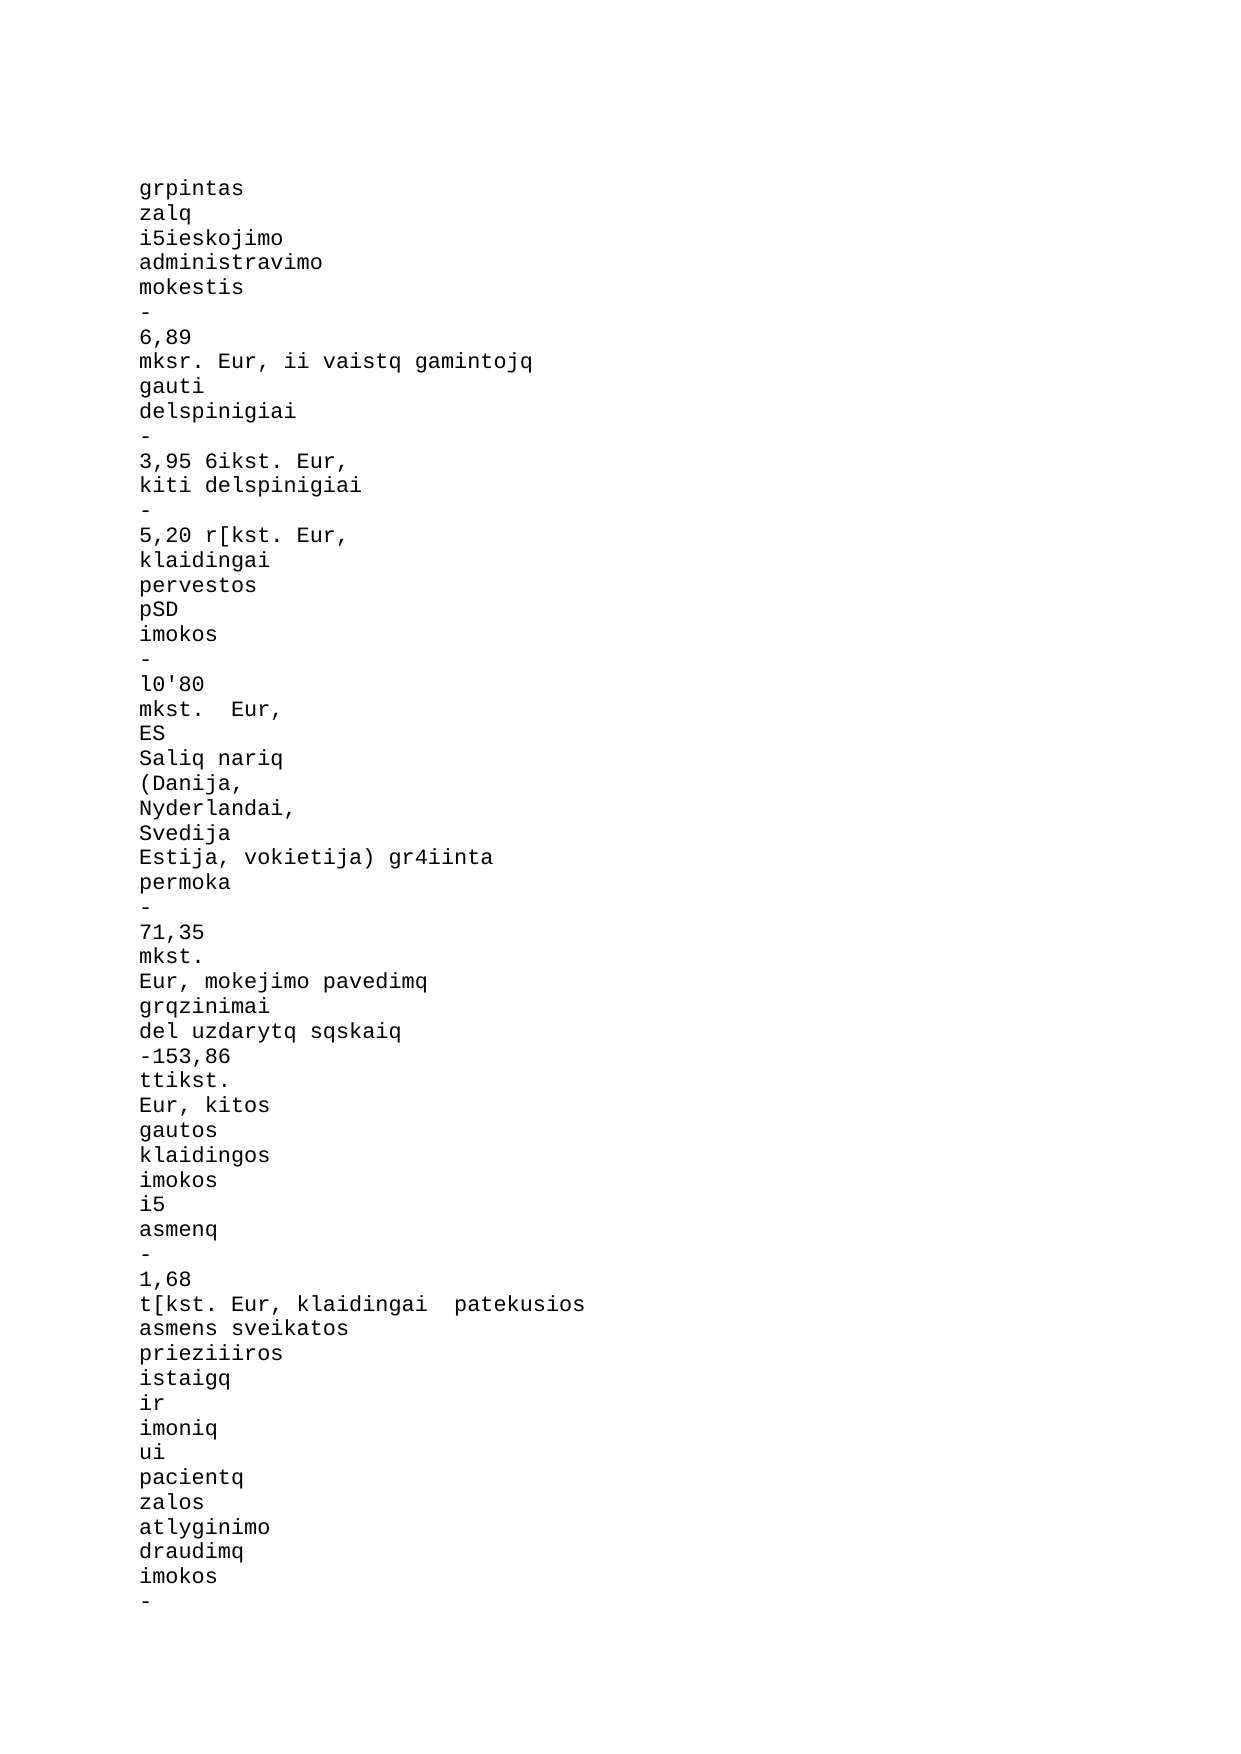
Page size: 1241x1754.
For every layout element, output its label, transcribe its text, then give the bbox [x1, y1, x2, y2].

text klaidingos [139, 1144, 1101, 1169]
text i5 [139, 1194, 1101, 1218]
text Svedija [139, 822, 1101, 847]
text ir [139, 1392, 1101, 1417]
text gautos [139, 1119, 1101, 1144]
text istaigq [139, 1367, 1101, 1392]
text del uzdarytq sqskaiq [139, 1020, 1101, 1045]
text pacientq [139, 1466, 1101, 1491]
text asmens sveikatos [139, 1318, 1101, 1342]
text grpintas [139, 177, 1101, 202]
text 71,35 [139, 921, 1101, 946]
text Eur, mokejimo pavedimq [139, 971, 1101, 995]
text imoniq [139, 1417, 1101, 1442]
text 3,95 6ikst. Eur, [139, 450, 1101, 475]
text klaidingai [139, 549, 1101, 574]
text (Danija, [139, 772, 1101, 797]
text ttikst. [139, 1070, 1101, 1094]
text Nyderlandai, [139, 797, 1101, 822]
text kiti delspinigiai [139, 475, 1101, 499]
text - [139, 1590, 1101, 1615]
text Saliq nariq [139, 747, 1101, 772]
text Eur, kitos [139, 1094, 1101, 1119]
text 1,68 [139, 1268, 1101, 1293]
text - [139, 896, 1101, 921]
text delspinigiai [139, 400, 1101, 425]
text pSD [139, 599, 1101, 623]
text administravimo [139, 252, 1101, 276]
text imokos [139, 1169, 1101, 1194]
text grqzinimai [139, 995, 1101, 1020]
text mksr. Eur, ii vaistq gamintojq [139, 351, 1101, 376]
text imokos [139, 1566, 1101, 1590]
text draudimq [139, 1541, 1101, 1566]
text imokos [139, 623, 1101, 648]
text - [139, 301, 1101, 326]
text i5ieskojimo [139, 227, 1101, 252]
text 6,89 [139, 326, 1101, 351]
text permoka [139, 871, 1101, 896]
text mokestis [139, 276, 1101, 301]
text atlyginimo [139, 1516, 1101, 1541]
text prieziiiros [139, 1342, 1101, 1367]
text pervestos [139, 574, 1101, 599]
text - [139, 499, 1101, 524]
text - [139, 648, 1101, 673]
text - [139, 425, 1101, 450]
text ES [139, 723, 1101, 747]
text -153,86 [139, 1045, 1101, 1070]
text mkst. [139, 946, 1101, 971]
text zalos [139, 1491, 1101, 1516]
text mkst. Eur, [139, 698, 1101, 723]
text 5,20 r[kst. Eur, [139, 524, 1101, 549]
text asmenq [139, 1218, 1101, 1243]
text gauti [139, 376, 1101, 400]
text zalq [139, 202, 1101, 227]
text Estija, vokietija) gr4iinta [139, 847, 1101, 871]
text l0'80 [139, 673, 1101, 698]
text ui [139, 1442, 1101, 1466]
text - [139, 1243, 1101, 1268]
text t[kst. Eur, klaidingai patekusios [139, 1293, 1101, 1318]
